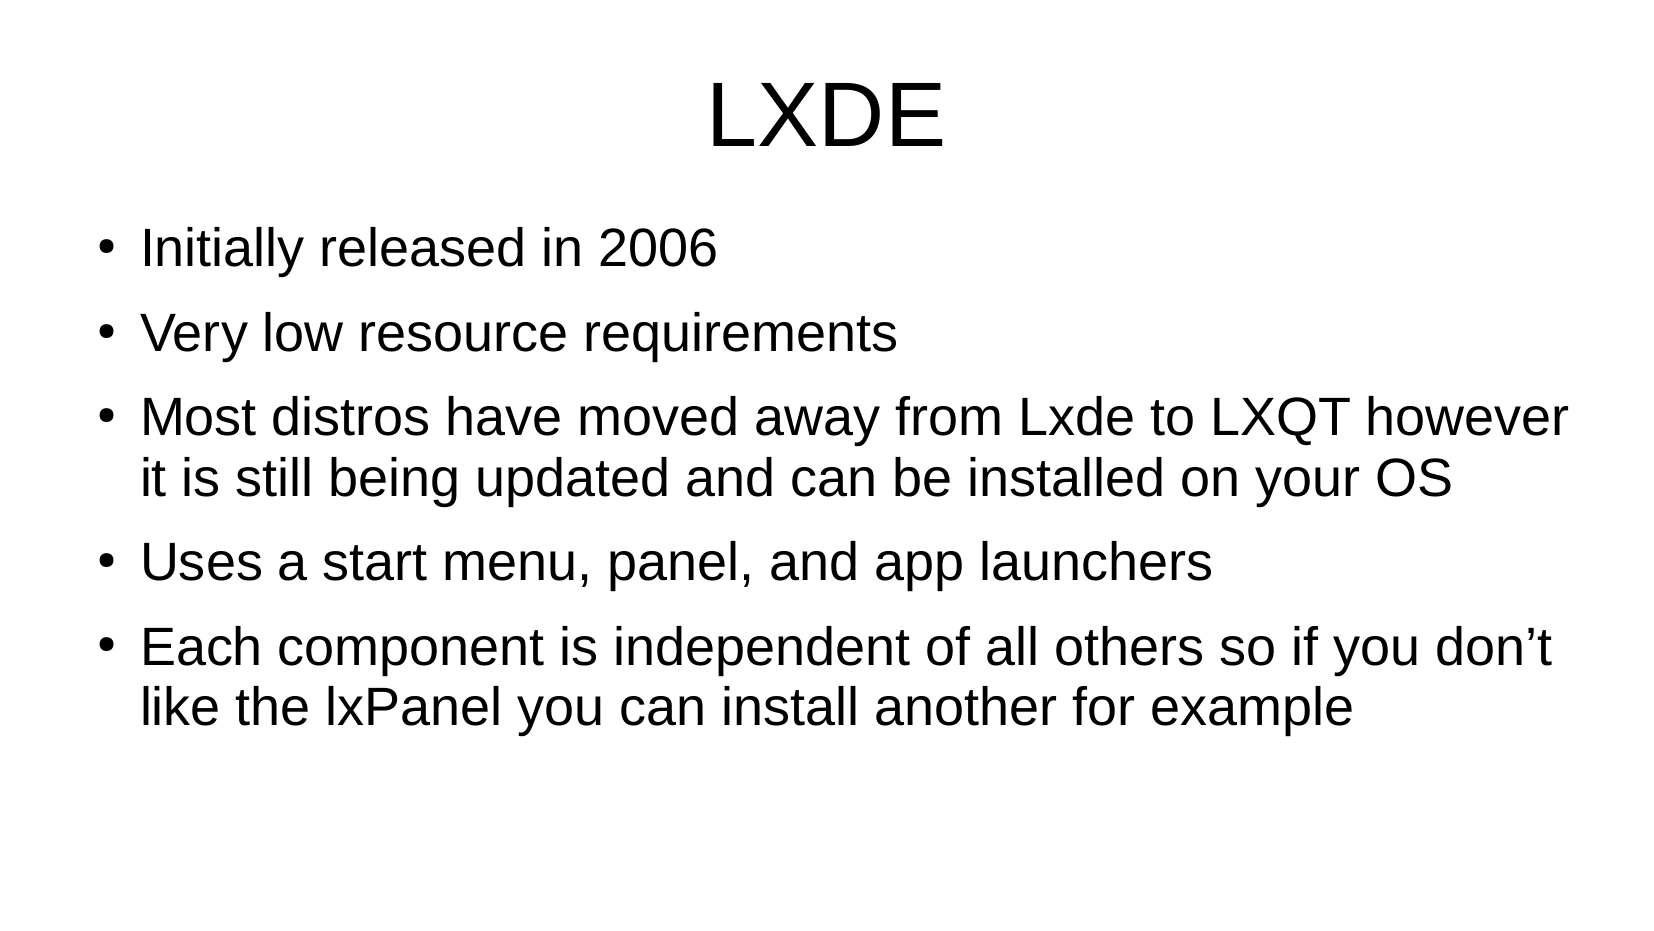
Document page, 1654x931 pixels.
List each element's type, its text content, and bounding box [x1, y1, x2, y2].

list Initially released in 2006 Very low resource requirements Most distros have moved away from Lxde to LXQT however it is still being updated and can be installed on your OS Uses a start menu, panel, and app launchers Each component is independent of all others so if you don’t like the lxPanel you can install another for example [82, 217, 1571, 758]
title LXDE [82, 37, 1571, 193]
